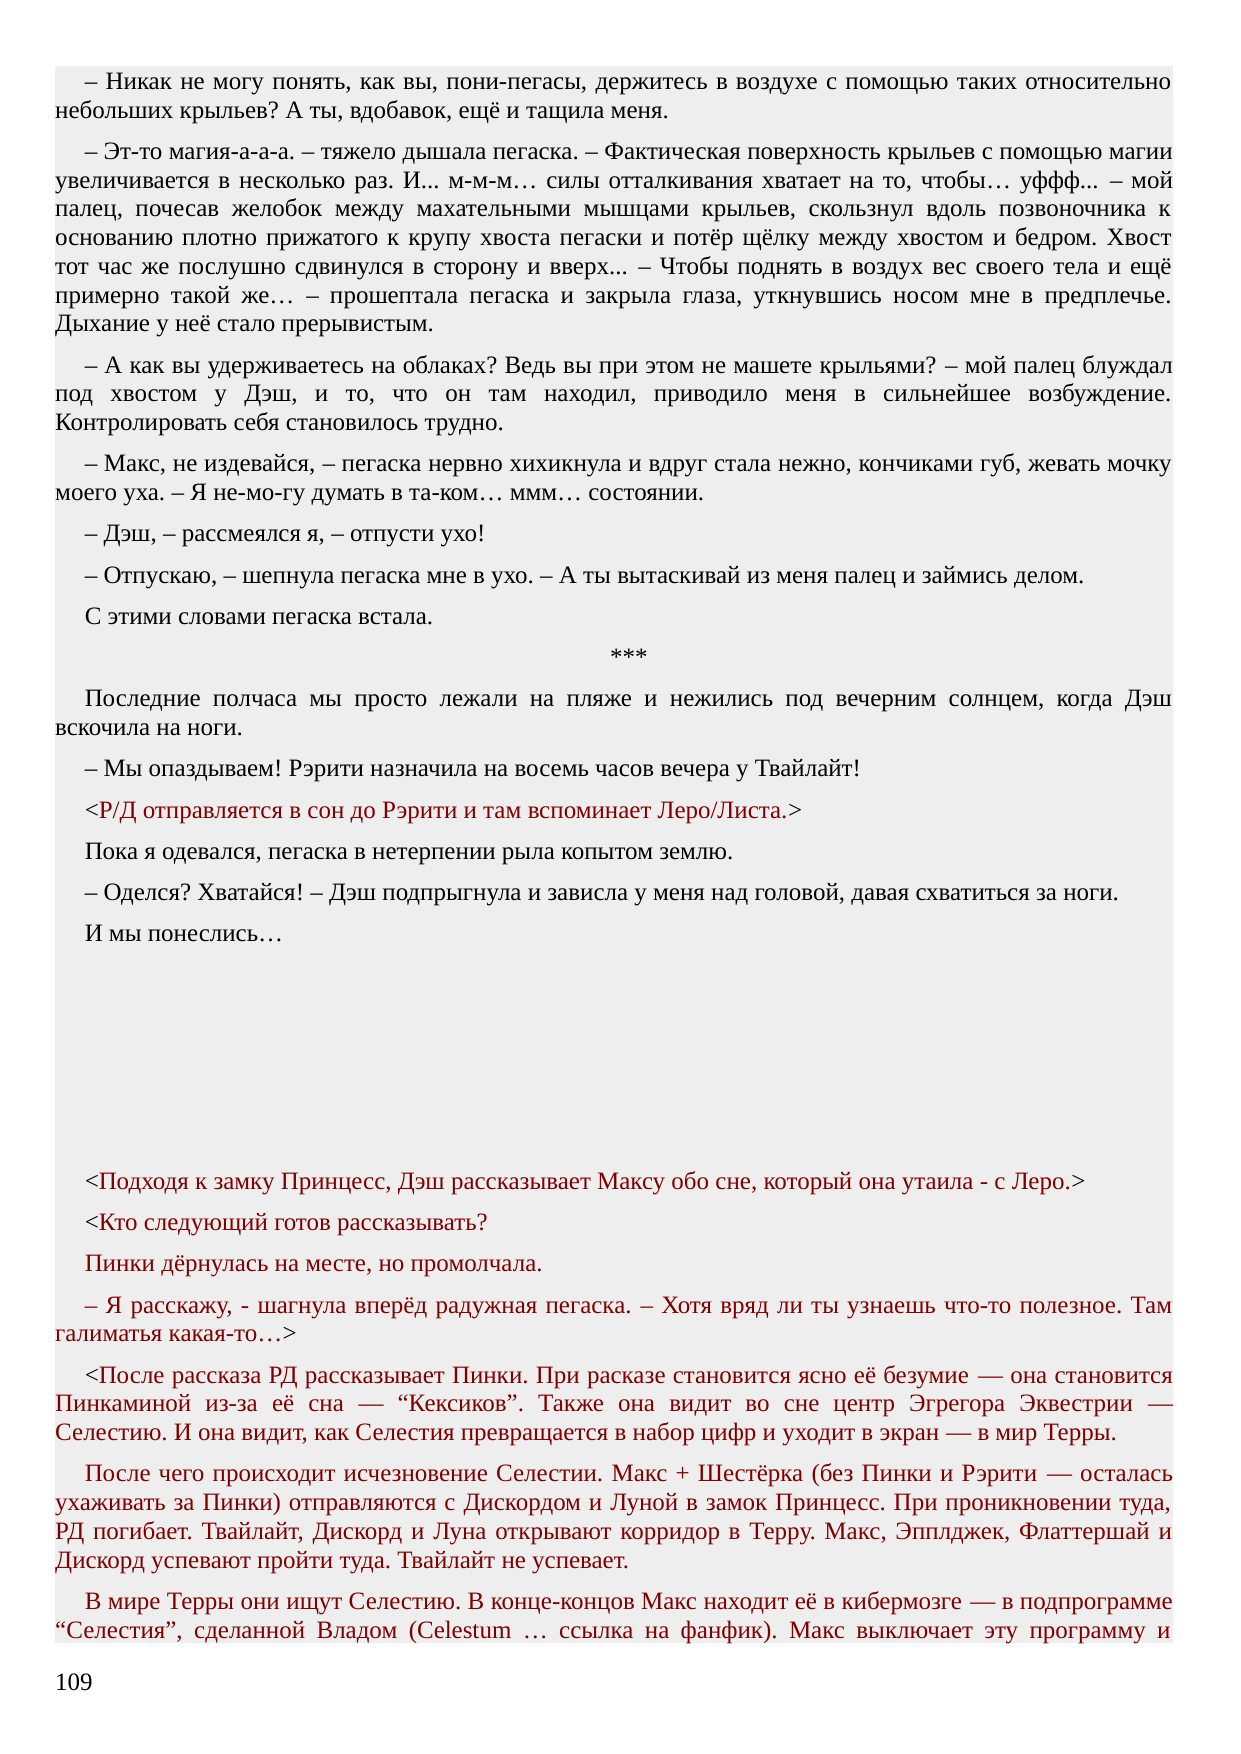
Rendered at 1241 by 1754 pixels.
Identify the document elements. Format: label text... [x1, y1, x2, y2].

text После чего происходит исчезновение Селестии. Макс + Шестёрка (без Пинки и Рэрити — осталась ухаживать за Пинки) отправляются с Дискордом и Луной в замок Принцесс. При проникновении туда, РД погибает. Твайлайт, Дискорд и Луна открывают корридор в Терру. Макс, Эпплджек, Флаттершай и Дискорд успевают пройти туда. Твайлайт не успевает. [55, 1458, 1173, 1573]
text <Кто следующий готов рассказывать? [55, 1207, 1173, 1236]
text – Отпускаю, – шепнула пегаска мне в ухо. – А ты вытаскивай из меня палец и займись делом. [55, 560, 1173, 588]
text – Дэш, – рассмеялся я, – отпусти ухо! [55, 518, 1173, 547]
text *** [55, 642, 1173, 671]
text В мире Терры они ищут Селестию. В конце-концов Макс находит её в кибермозге — в подпрограмме “Селестия”, сделанной Владом (Celestum … ссылка на фанфик). Макс выключает эту программу и [55, 1586, 1173, 1643]
text – Оделся? Хватайся! – Дэш подпрыгнула и зависла у меня над головой, давая схватиться за ноги. [55, 877, 1173, 906]
text С этими словами пегаска встала. [55, 601, 1173, 630]
text Последние полчаса мы просто лежали на пляже и нежились под вечерним солнцем, когда Дэш вскочила на ноги. [55, 683, 1173, 741]
text Пока я одевался, пегаска в нетерпении рыла копытом землю. [55, 836, 1173, 865]
text <Подходя к замку Принцесс, Дэш рассказывает Максу обо сне, который она утаила - с Леро.> [55, 1166, 1173, 1195]
text – А как вы удерживаетесь на облаках? Ведь вы при этом не машете крыльями? – мой палец блуждал под хвостом у Дэш, и то, что он там находил, приводило меня в сильнейшее возбуждение. Контролировать себя становилось трудно. [55, 350, 1173, 436]
text <Р/Д отправляется в сон до Рэрити и там вспоминает Леро/Листа.> [55, 795, 1173, 823]
text Пинки дёрнулась на месте, но промолчала. [55, 1248, 1173, 1277]
text – Эт-то магия-а-а-а. – тяжело дышала пегаска. – Фактическая поверхность крыльев с помощью магии увеличивается в несколько раз. И... м-м-м… силы отталкивания хватает на то, чтобы… уффф... – мой палец, почесав желобок между махательными мышцами крыльев, скользнул вдоль позвоночника к основанию плотно прижатого к крупу хвоста пегаски и потёр щёлку между хвостом и бедром. Хвост тот час же послушно сдвинулся в сторону и вверх... – Чтобы поднять в воздух вес своего тела и ещё примерно такой же… – прошептала пегаска и закрыла глаза, уткнувшись носом мне в предплечье. Дыхание у неё стало прерывистым. [55, 136, 1173, 337]
text – Мы опаздываем! Рэрити назначила на восемь часов вечера у Твайлайт! [55, 753, 1173, 782]
text И мы понеслись… [55, 918, 1173, 947]
text – Макс, не издевайся, – пегаска нервно хихикнула и вдруг стала нежно, кончиками губ, жевать мочку моего уха. – Я не-мо-гу думать в та-ком… ммм… состоянии. [55, 448, 1173, 506]
text – Я расскажу, - шагнула вперёд радужная пегаска. – Хотя вряд ли ты узнаешь что-то полезное. Там галиматья какая-то…> [55, 1290, 1173, 1347]
text – Никак не могу понять, как вы, пони-пегасы, держитесь в воздухе с помощью таких относительно небольших крыльев? А ты, вдобавок, ещё и тащила меня. [55, 66, 1173, 123]
text <После рассказа РД рассказывает Пинки. При расказе становится ясно её безумие — она становится Пинкаминой из-за её сна — “Кексиков”. Также она видит во сне центр Эгрегора Эквестрии — Селестию. И она видит, как Селестия превращается в набор цифр и уходит в экран — в мир Терры. [55, 1360, 1173, 1446]
